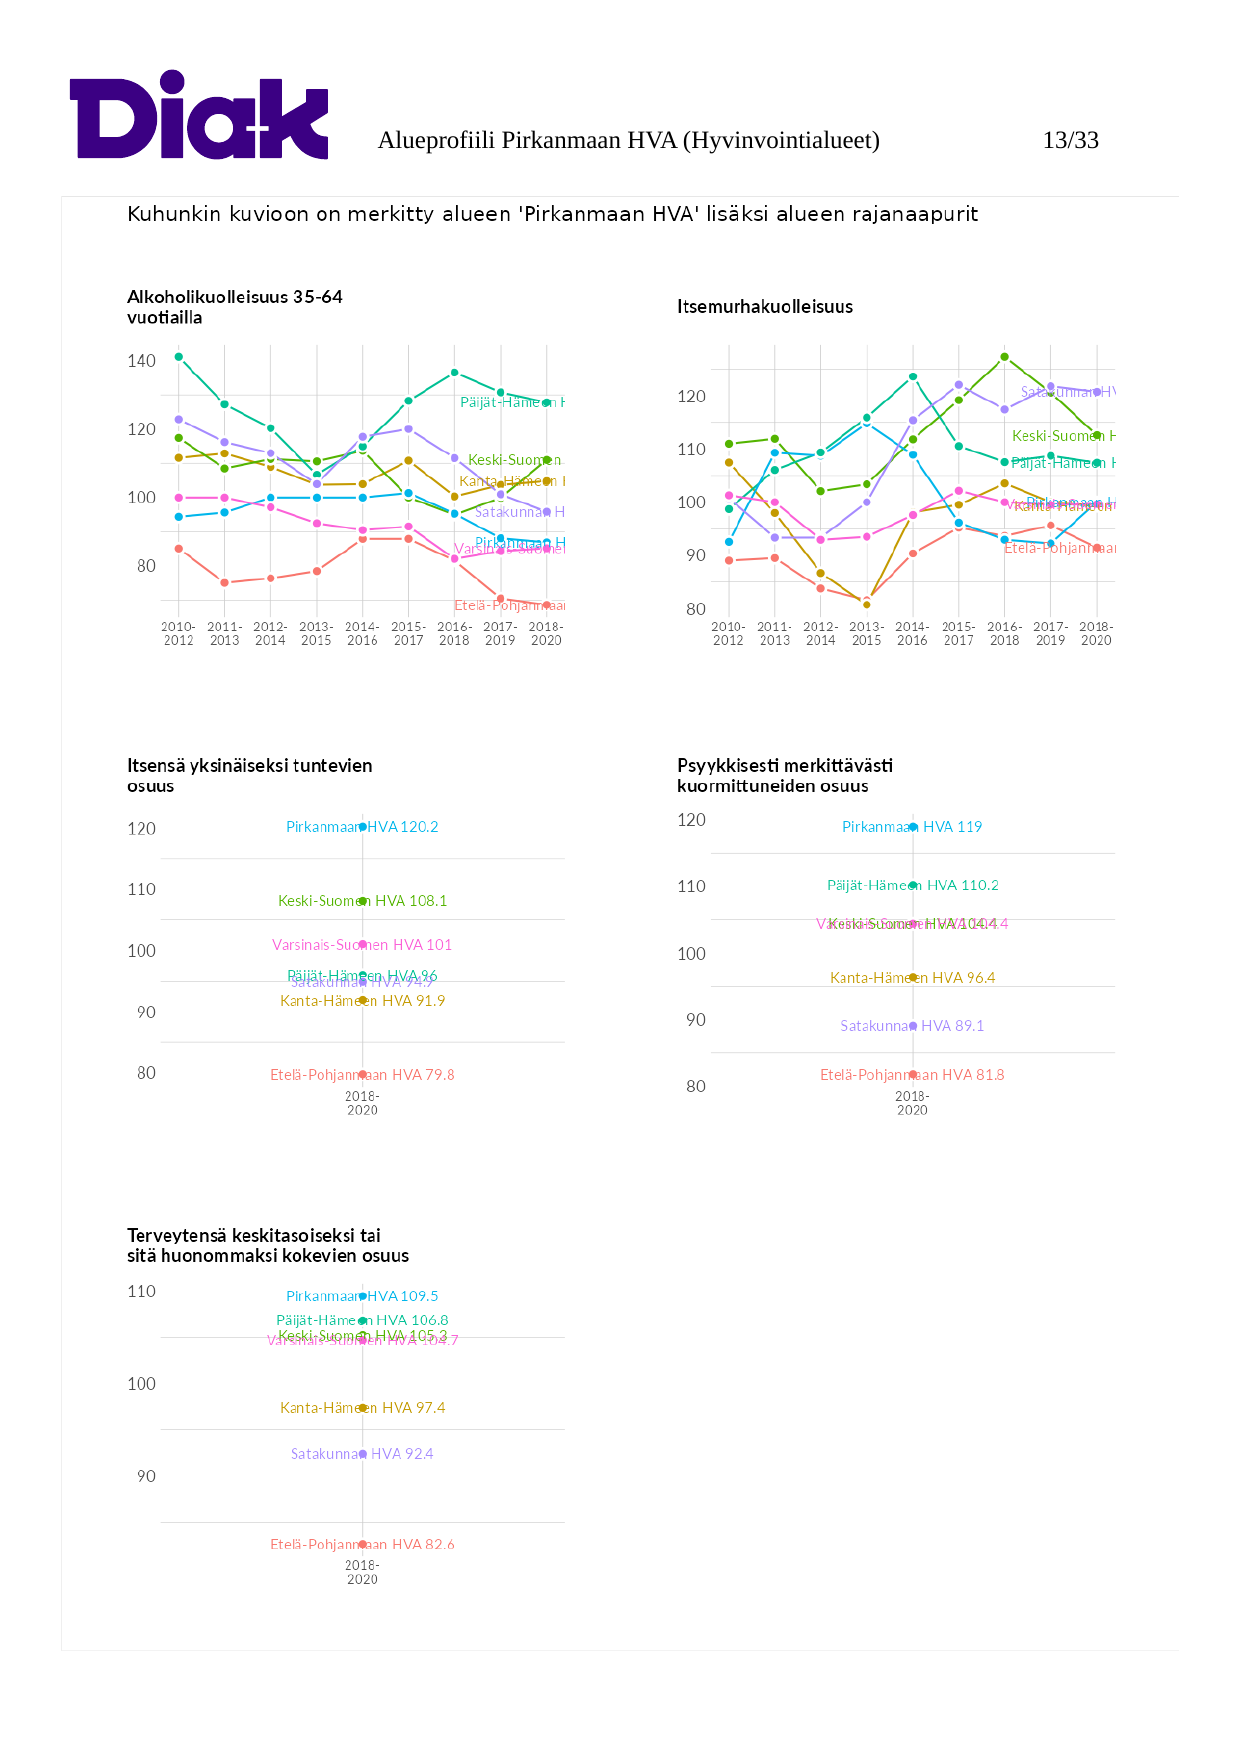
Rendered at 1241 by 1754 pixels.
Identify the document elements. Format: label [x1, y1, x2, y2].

picture [61, 196, 1179, 1651]
